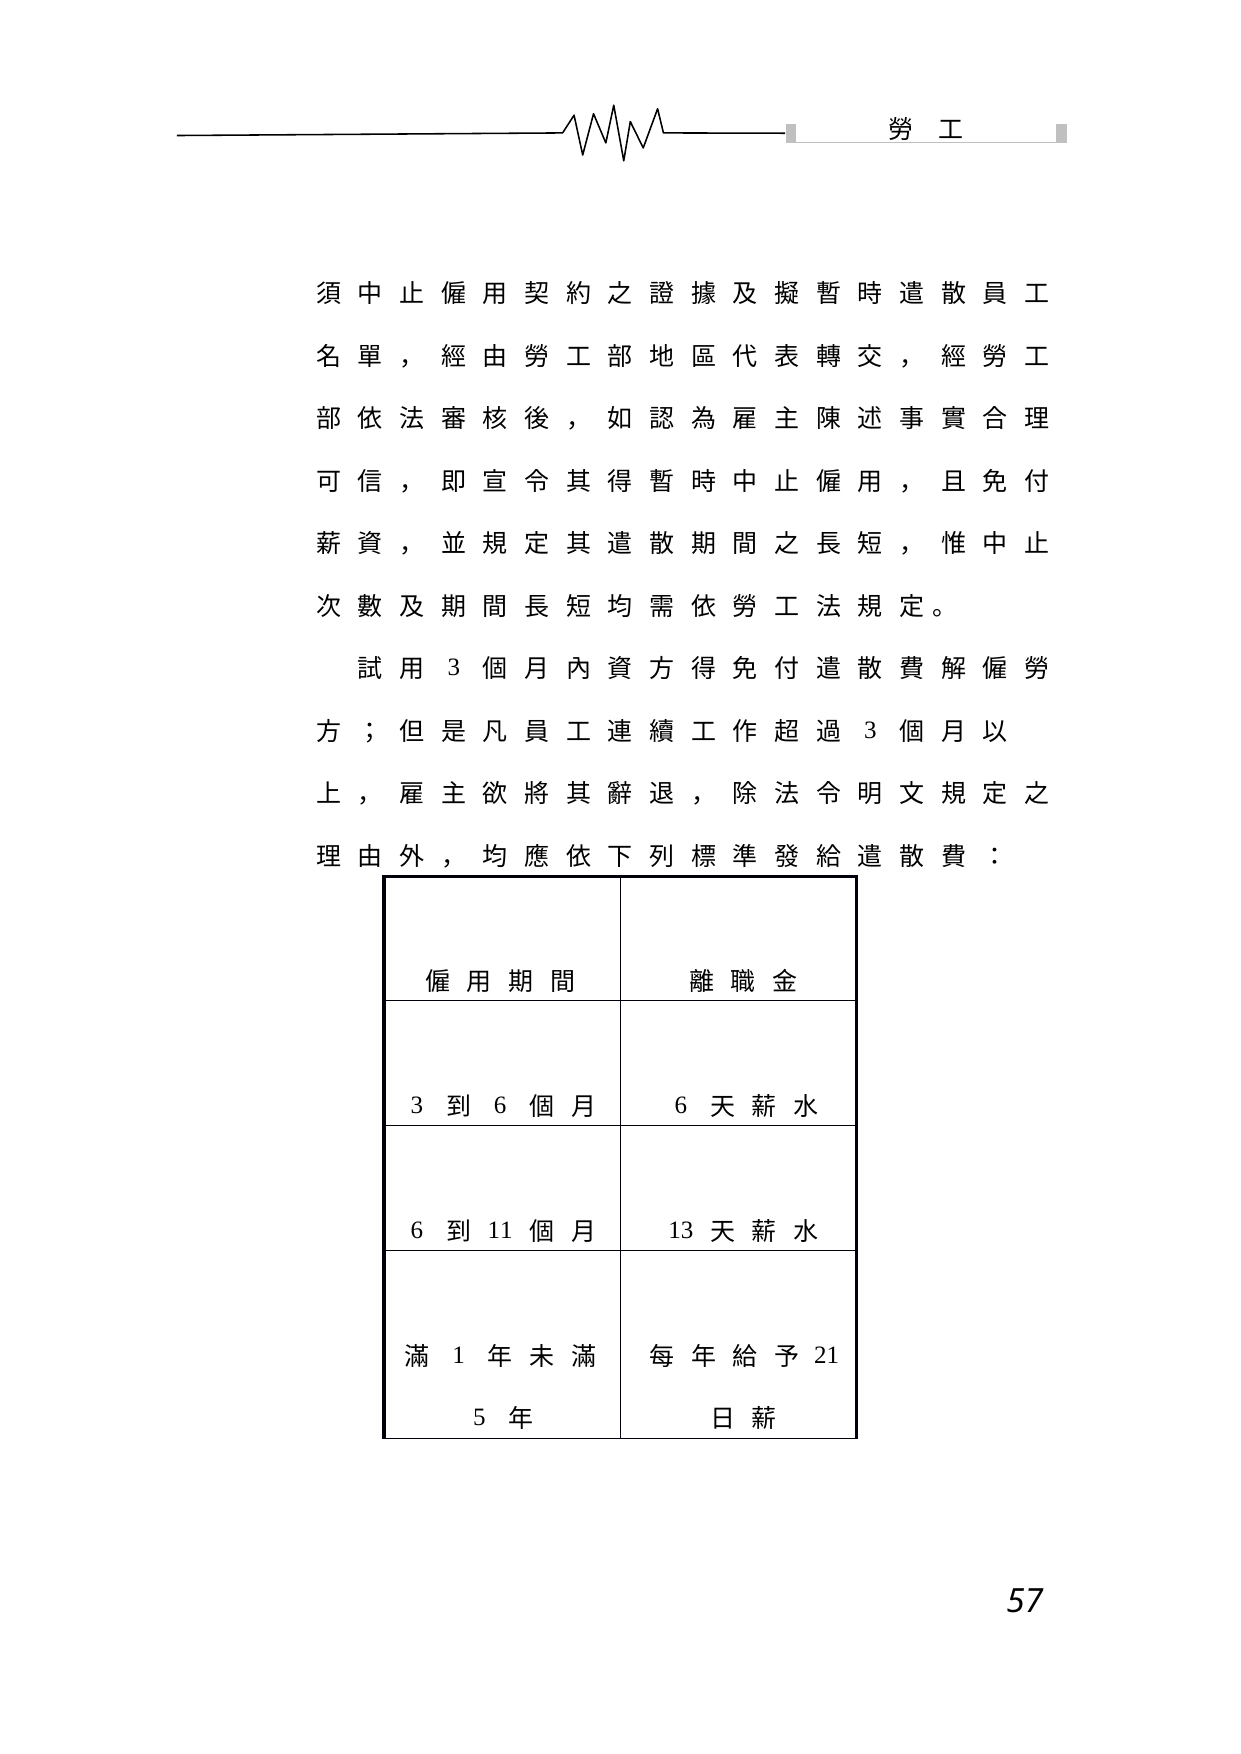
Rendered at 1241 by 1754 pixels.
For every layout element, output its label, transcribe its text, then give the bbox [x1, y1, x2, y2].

table_cell 13天薪水 [621, 1126, 855, 1250]
table_cell 6天薪水 [621, 1001, 855, 1125]
text 試用3個月內資方得免付遣散費解僱勞方；但是凡員工連續工作超過3個月以上，雇主欲將其辭退，除法令明文規定之理由外，均應依下列標準發給遣散費： [281, 625, 1058, 875]
table_header 離職金 [621, 878, 855, 1000]
text 須中止僱用契約之證據及擬暫時遣散員工名單，經由勞工部地區代表轉交，經勞工部依法審核後，如認為雇主陳述事實合理可信，即宣令其得暫時中止僱用，且免付薪資，並規定其遣散期間之長短，惟中止次數及期間長短均需依勞工法規定。 [281, 250, 1058, 625]
table_cell 每年給予21日薪 [621, 1251, 855, 1438]
table_cell 6到11個月 [386, 1126, 620, 1250]
table_cell 3到6個月 [386, 1001, 620, 1125]
table_header 僱用期間 [386, 878, 620, 1000]
table_cell 滿1年未滿5年 [386, 1251, 620, 1438]
